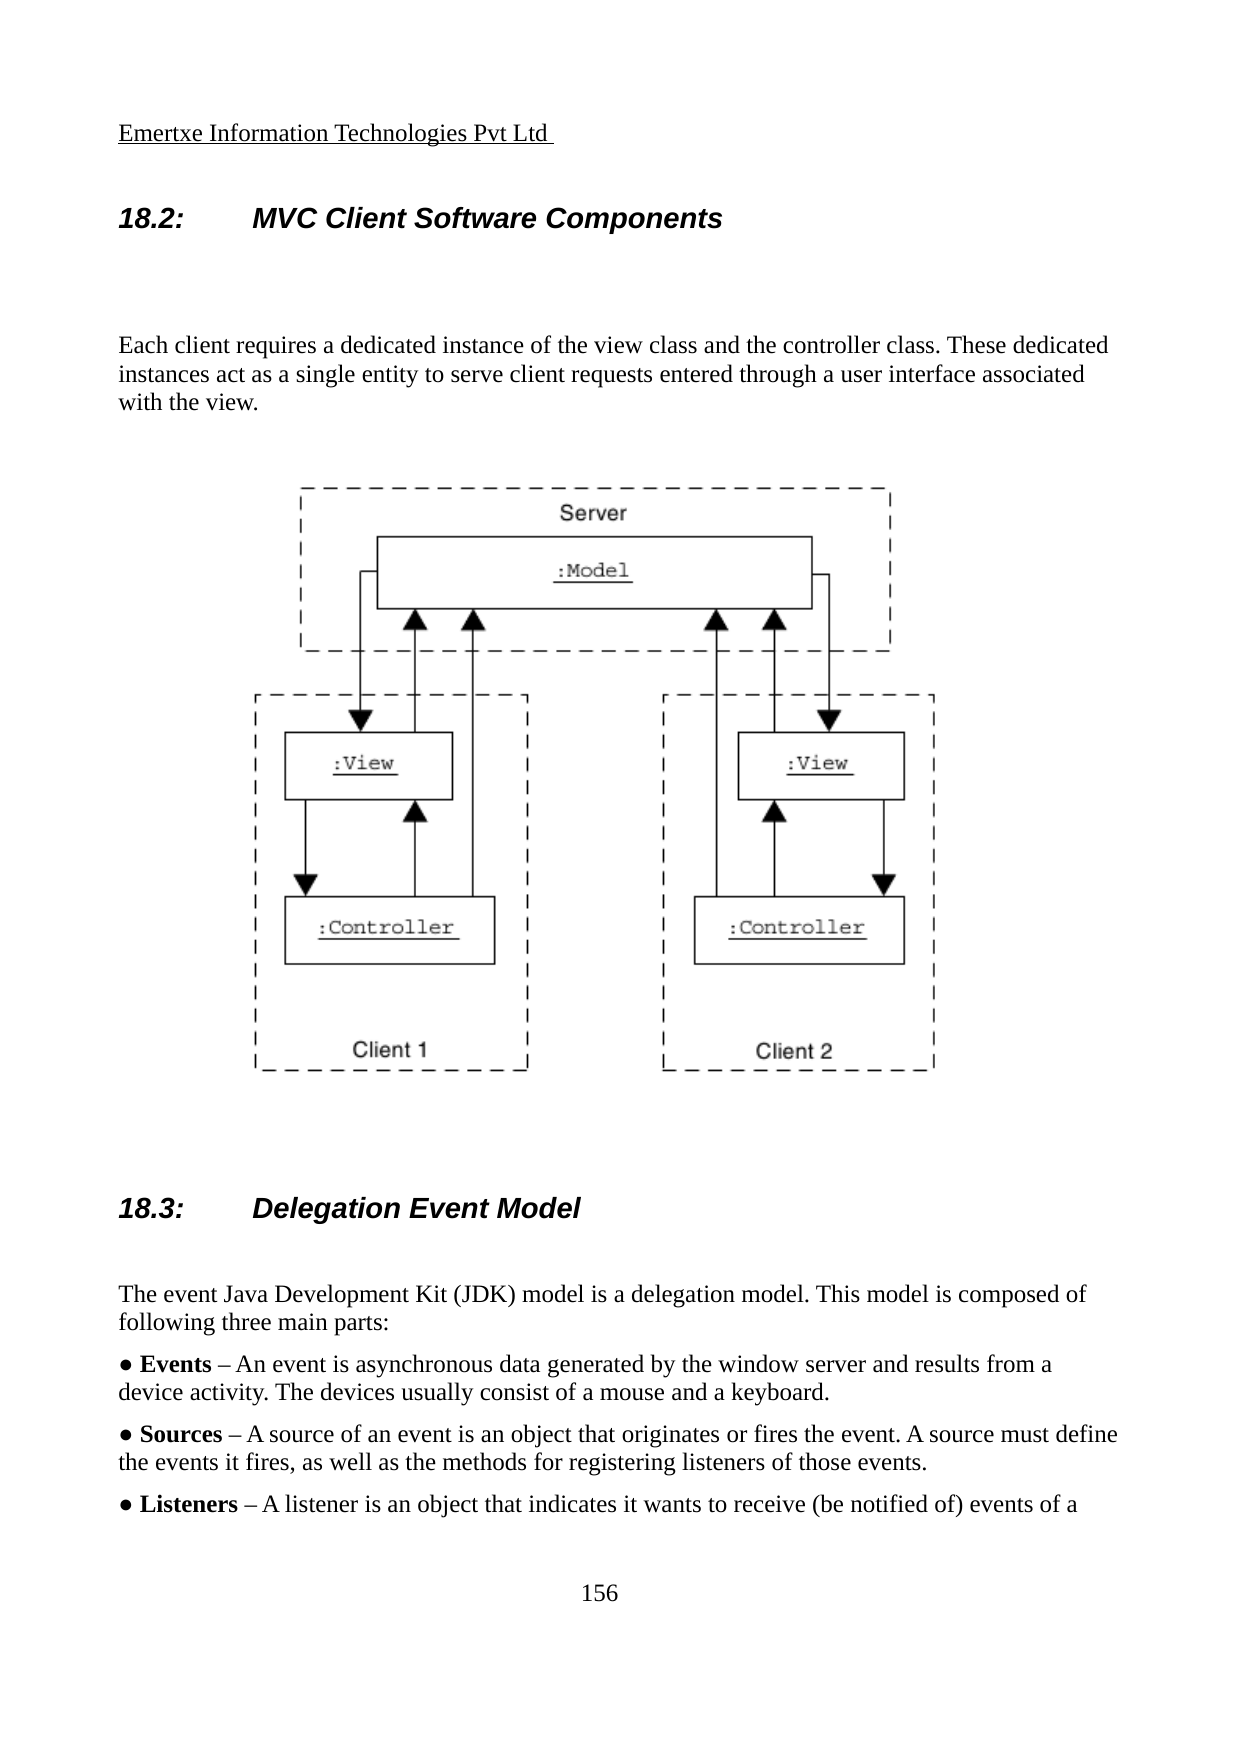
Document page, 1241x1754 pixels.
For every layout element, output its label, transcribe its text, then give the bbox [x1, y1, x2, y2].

text ● Sources – A source of an event is an object that originates or fires the event. A source must define the events it fires, as well as the methods for registering listeners of those events. [118, 1419, 1122, 1476]
subtitle MVC Client Software Components [118, 201, 1122, 235]
text ● Events – An event is asynchronous data generated by the window server and results from a device activity. The devices usually consist of a mouse and a keyboard. [118, 1349, 1122, 1406]
picture [230, 470, 1010, 1084]
subtitle Delegation Event Model [118, 1191, 1122, 1225]
text The event Java Development Kit (JDK) model is a delegation model. This model is composed of following three main parts: [118, 1279, 1122, 1336]
text ● Listeners – A listener is an object that indicates it wants to receive (be notified of) events of a [118, 1489, 1122, 1517]
text Each client requires a dedicated instance of the view class and the controller class. These dedicated instances act as a single entity to serve client requests entered through a user interface associated with the view. [118, 330, 1122, 416]
